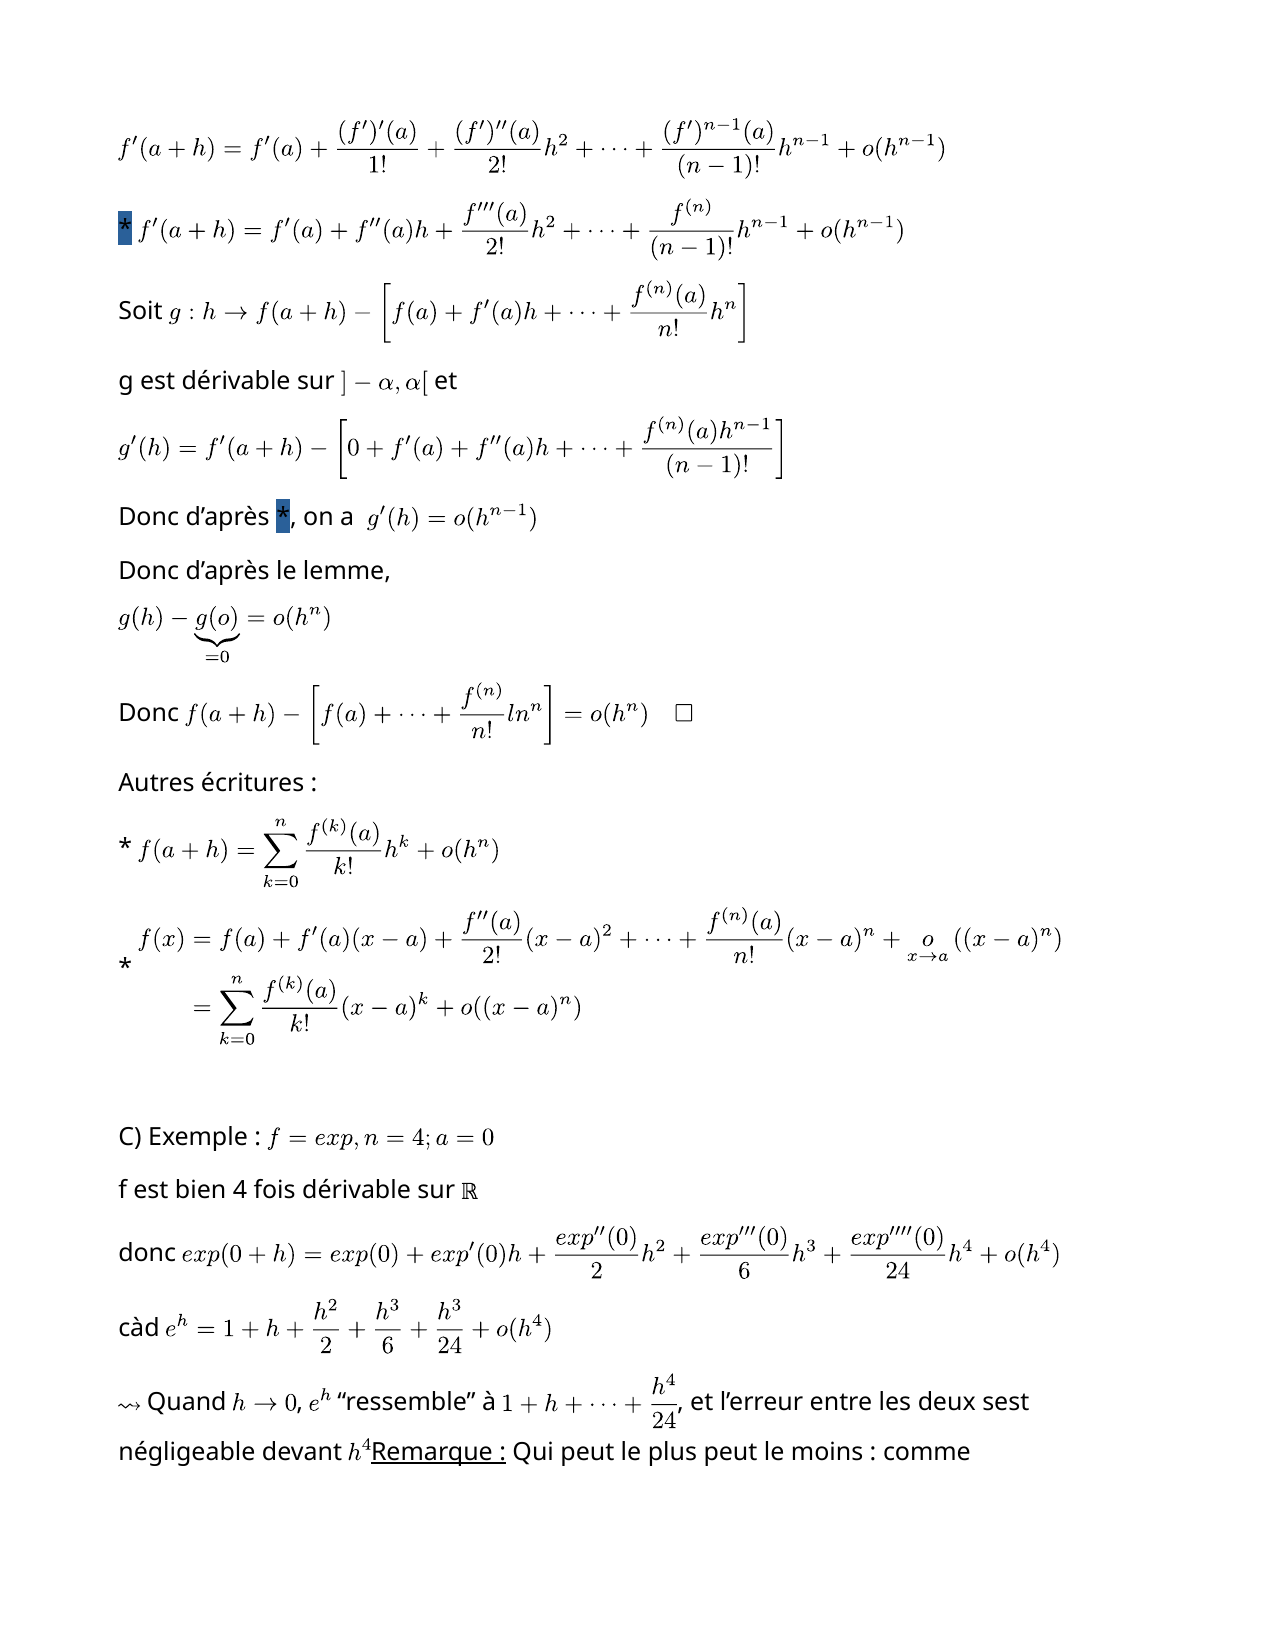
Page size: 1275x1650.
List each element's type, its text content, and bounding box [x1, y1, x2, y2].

text Donc [118, 682, 480, 745]
text Quand , “ressemble” à , et l’erreur entre les deux sest négligeable devant Remarque : Qui peut le plus peut le moins : comme [118, 1373, 1157, 1467]
text [498, 682, 1157, 745]
text * [118, 907, 726, 1045]
text [297, 818, 1157, 887]
text * [118, 818, 276, 887]
text C) Exemple : [118, 1118, 1157, 1152]
text càd [118, 1299, 320, 1354]
text [707, 198, 1157, 261]
text [462, 1299, 1157, 1354]
text Soit [118, 280, 650, 343]
text f est bien 4 fois dérivable sur [118, 1172, 1157, 1206]
text Donc d’après *, on a [118, 498, 1157, 533]
text Donc d’après le lemme, [118, 552, 1157, 586]
text [668, 280, 1157, 343]
text * [118, 198, 690, 261]
text Autres écritures : [118, 764, 1157, 798]
text donc [118, 1226, 591, 1279]
text g est dérivable sur et [118, 362, 1157, 397]
text [910, 1226, 1157, 1279]
text [253, 907, 1157, 1045]
